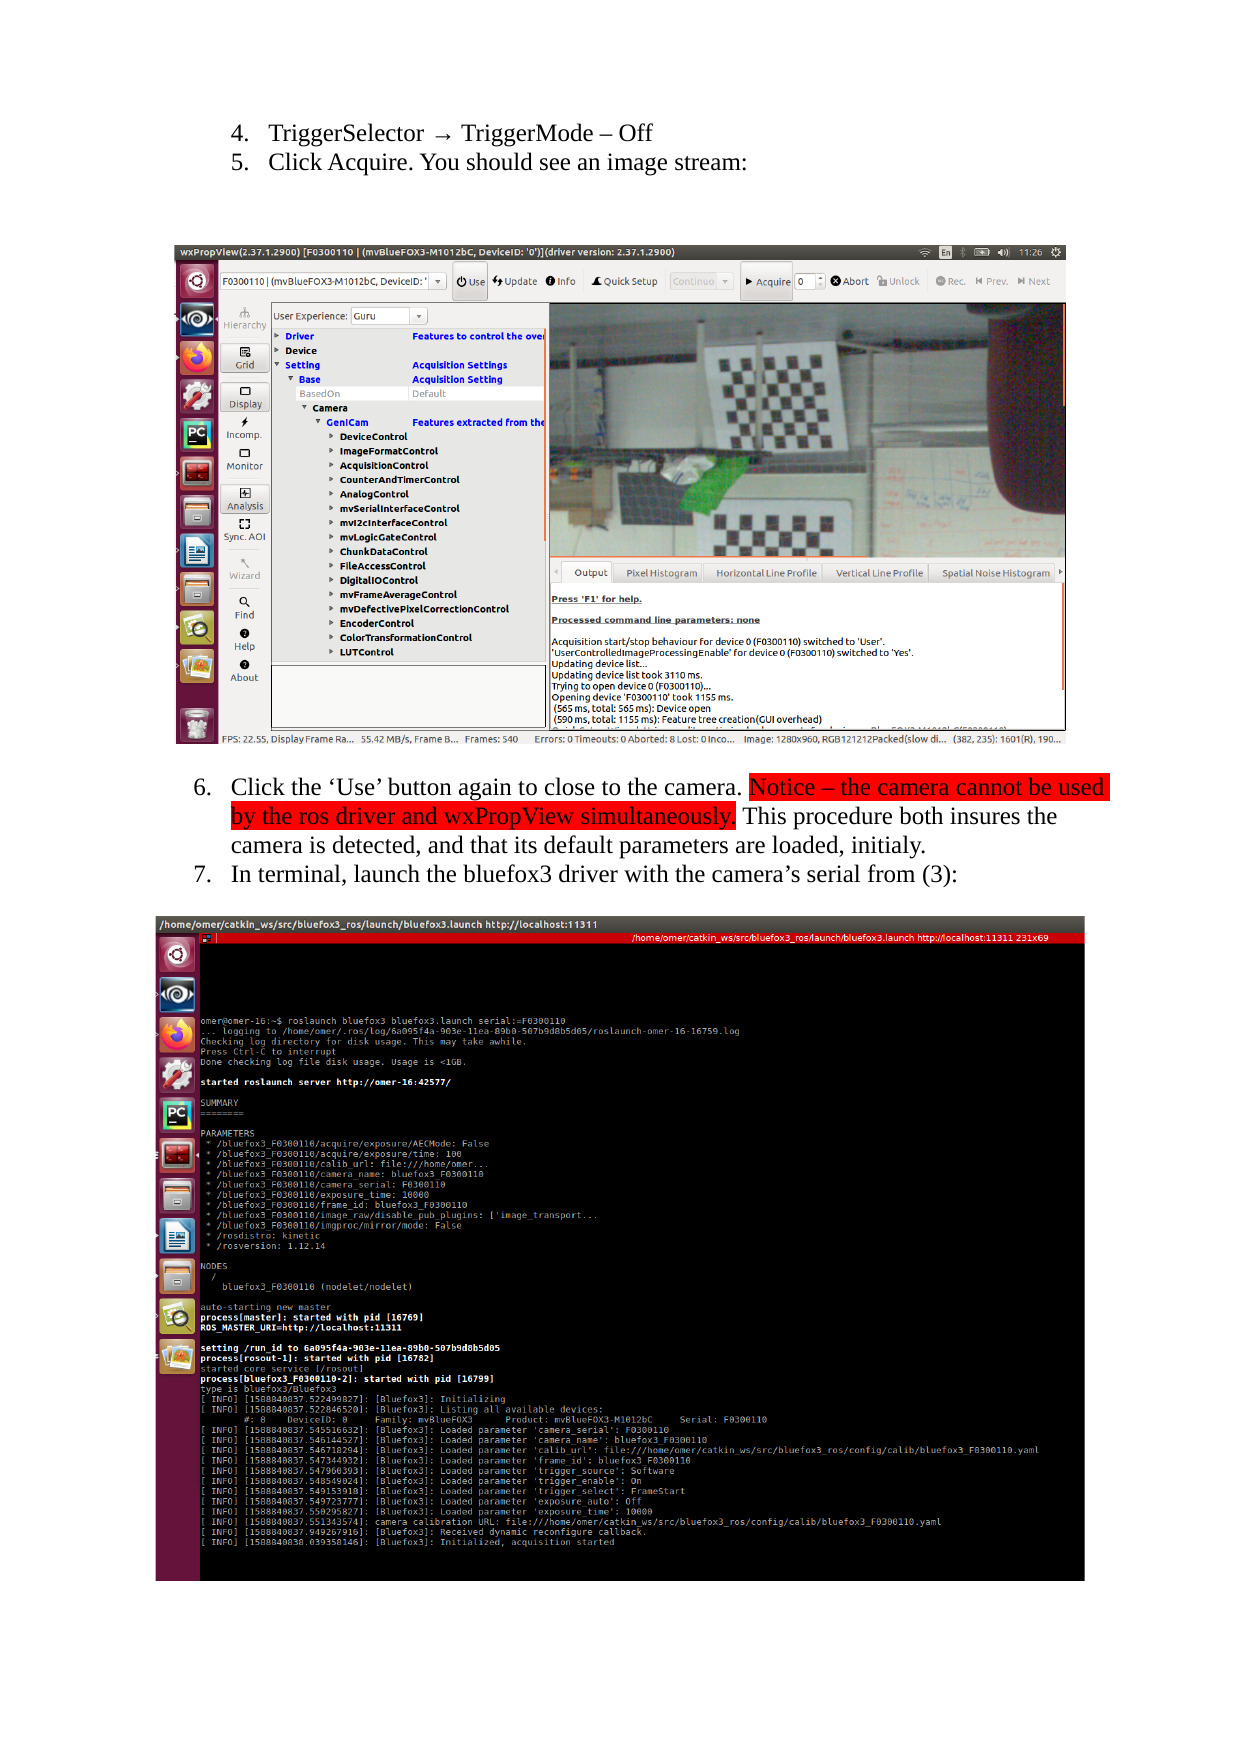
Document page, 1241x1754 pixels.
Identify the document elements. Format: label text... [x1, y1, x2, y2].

picture [174, 245, 1066, 744]
picture [155, 916, 1085, 1581]
list Click Acquire. You should see an image stream: [231, 147, 1122, 176]
list Click the ‘Use’ button again to close to the camera. Notice – the camera cannot be used by the ros driver and wxPropView simultaneously. This procedure both insures the camera is detected, and that its default parameters are loaded, initialy. [193, 772, 1122, 859]
list TriggerSelector → TriggerMode – Off [231, 118, 1122, 147]
list In terminal, launch the bluefox3 driver with the camera’s serial from (3): [193, 859, 1122, 887]
